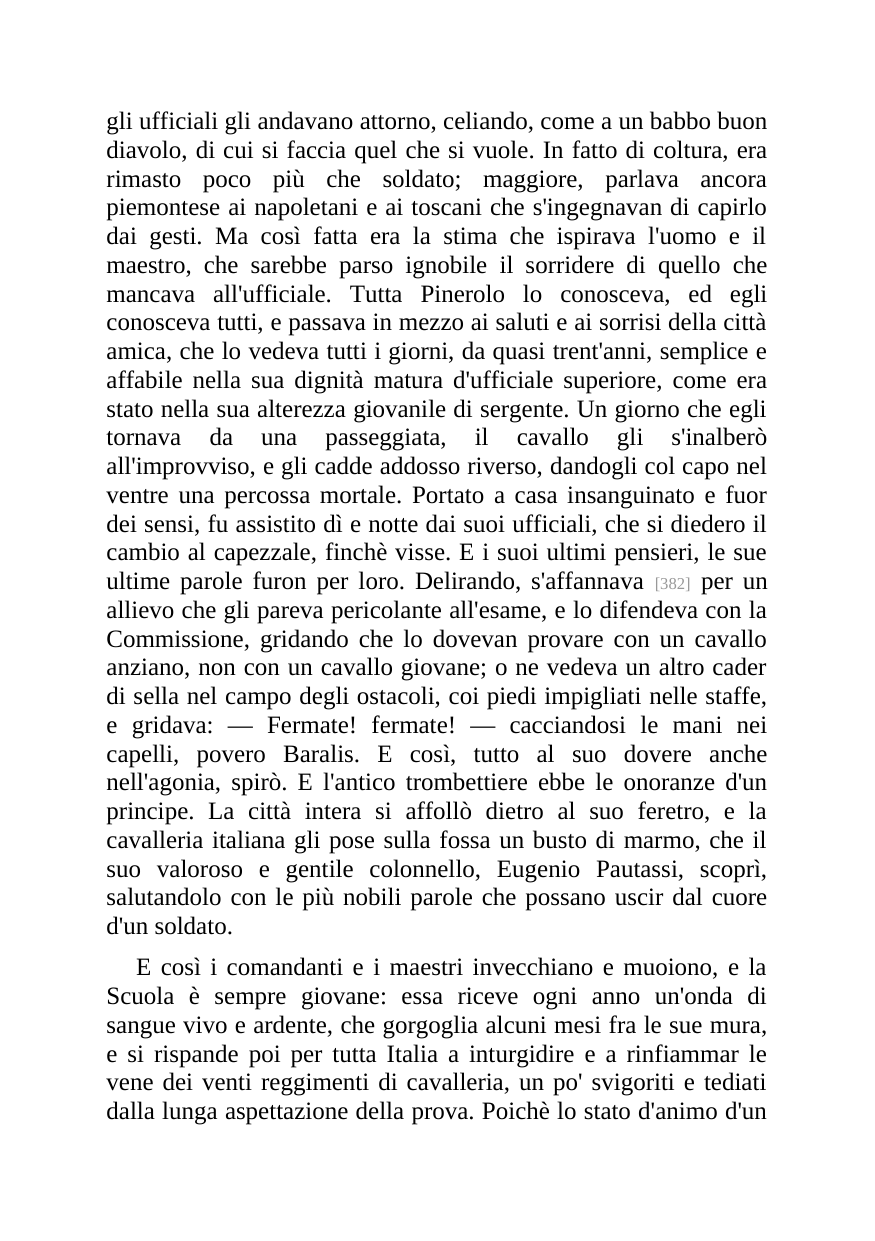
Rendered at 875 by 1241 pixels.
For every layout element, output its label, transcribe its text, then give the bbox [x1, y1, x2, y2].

text E così i comandanti e i maestri invecchiano e muoiono, e la Scuola è sempre giovane: essa riceve ogni anno un'onda di sangue vivo e ardente, che gorgoglia alcuni mesi fra le sue mura, e si rispande poi per tutta Italia a inturgidire e a rinfiammar le vene dei venti reggimenti di cavalleria, un po' svigoriti e tediati dalla lunga aspettazione della prova. Poichè lo stato d'animo d'un [106, 952, 768, 1125]
text gli ufficiali gli andavano attorno, celiando, come a un babbo buon diavolo, di cui si faccia quel che si vuole. In fatto di coltura, era rimasto poco più che soldato; maggiore, parlava ancora piemontese ai napoletani e ai toscani che s'ingegnavan di capirlo dai gesti. Ma così fatta era la stima che ispirava l'uomo e il maestro, che sarebbe parso ignobile il sorridere di quello che mancava all'ufficiale. Tutta Pinerolo lo conosceva, ed egli conosceva tutti, e passava in mezzo ai saluti e ai sorrisi della città amica, che lo vedeva tutti i giorni, da quasi trent'anni, semplice e affabile nella sua dignità matura d'ufficiale superiore, come era stato nella sua alterezza giovanile di sergente. Un giorno che egli tornava da una passeggiata, il cavallo gli s'inalberò all'improvviso, e gli cadde addosso riverso, dandogli col capo nel ventre una percossa mortale. Portato a casa insanguinato e fuor dei sensi, fu assistito dì e notte dai suoi ufficiali, che si diedero il cambio al capezzale, finchè visse. E i suoi ultimi pensieri, le sue ultime parole furon per loro. Delirando, s'affannava [382] per un allievo che gli pareva pericolante all'esame, e lo difendeva con la Commissione, gridando che lo dovevan provare con un cavallo anziano, non con un cavallo giovane; o ne vedeva un altro cader di sella nel campo degli ostacoli, coi piedi impigliati nelle staffe, e gridava: — Fermate! fermate! — cacciandosi le mani nei capelli, povero Baralis. E così, tutto al suo dovere anche nell'agonia, spirò. E l'antico trombettiere ebbe le onoranze d'un principe. La città intera si affollò dietro al suo feretro, e la cavalleria italiana gli pose sulla fossa un busto di marmo, che il suo valoroso e gentile colonnello, Eugenio Pautassi, scoprì, salutandolo con le più nobili parole che possano uscir dal cuore d'un soldato. [106, 106, 768, 940]
